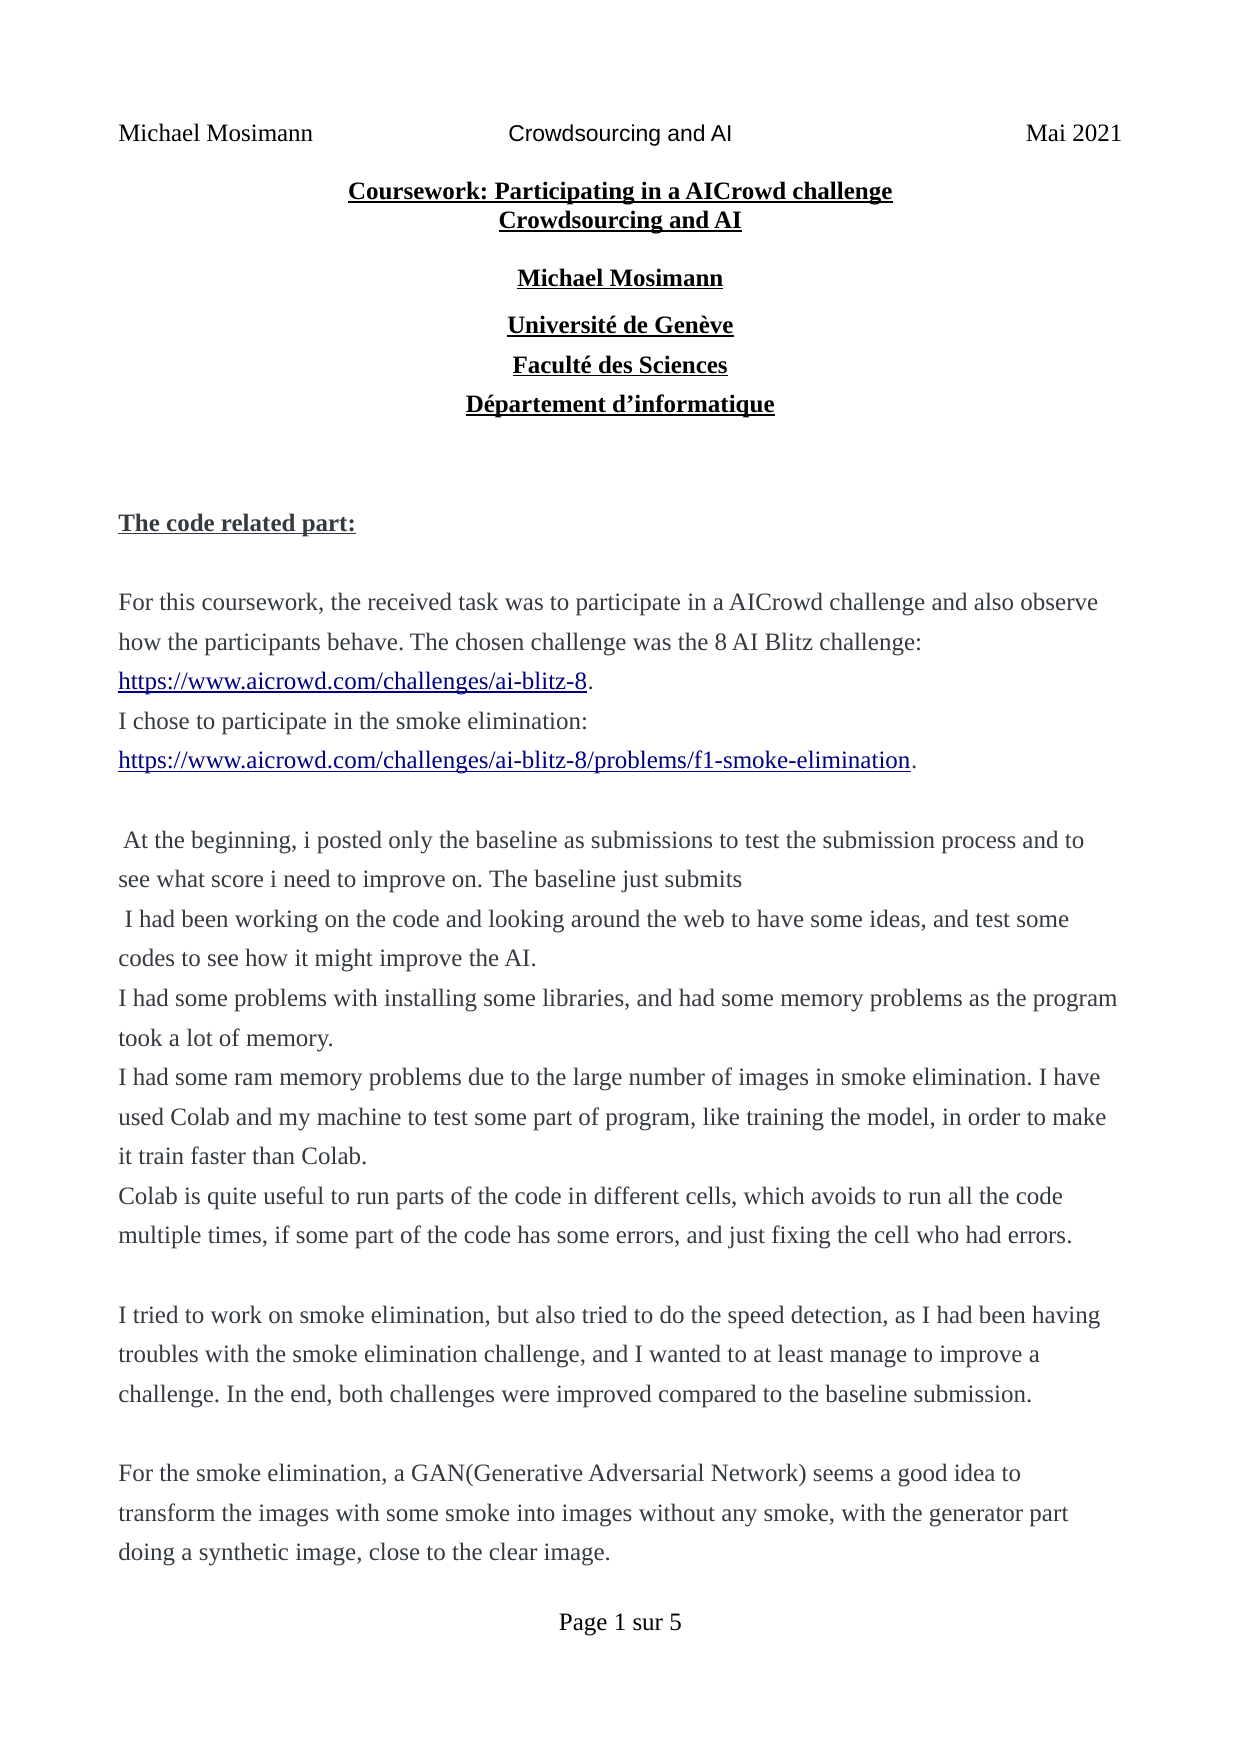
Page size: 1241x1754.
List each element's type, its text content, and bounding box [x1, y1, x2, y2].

text Crowdsourcing and AI [118, 205, 1122, 234]
text I chose to participate in the smoke elimination: https://www.aicrowd.com/challenges/ai-blitz-8/problems/f1-smoke-elimination. [118, 706, 1122, 774]
text Colab is quite useful to run parts of the code in different cells, which avoids to run all the code multiple times, if some part of the code has some errors, and just fixing the cell who had errors. [118, 1181, 1122, 1249]
text I tried to work on smoke elimination, but also tried to do the speed detection, as I had been having troubles with the smoke elimination challenge, and I wanted to at least manage to improve a challenge. In the end, both challenges were improved compared to the baseline submission. [118, 1300, 1122, 1408]
text The code related part: [118, 508, 1122, 537]
text Université de Genève [118, 310, 1122, 339]
text I had some problems with installing some libraries, and had some memory problems as the program took a lot of memory. [118, 983, 1122, 1051]
text I had some ram memory problems due to the large number of images in smoke elimination. I have used Colab and my machine to test some part of program, like training the model, in order to make it train faster than Colab. [118, 1062, 1122, 1170]
text Michael Mosimann [118, 263, 1122, 291]
text Département d’informatique [118, 389, 1122, 418]
text Coursework: Participating in a AICrowd challenge [118, 176, 1122, 205]
text For the smoke elimination, a GAN(Generative Adversarial Network) seems a good idea to transform the images with some smoke into images without any smoke, with the generator part doing a synthetic image, close to the clear image. [118, 1458, 1122, 1566]
text At the beginning, i posted only the baseline as submissions to test the submission process and to see what score i need to improve on. The baseline just submits [118, 825, 1122, 893]
text For this coursework, the received task was to participate in a AICrowd challenge and also observe how the participants behave. The chosen challenge was the 8 AI Blitz challenge: https://www.aicrowd.com/challenges/ai-blitz-8. [118, 587, 1122, 695]
text I had been working on the code and looking around the web to have some ideas, and test some codes to see how it might improve the AI. [118, 904, 1122, 972]
text Faculté des Sciences [118, 350, 1122, 378]
